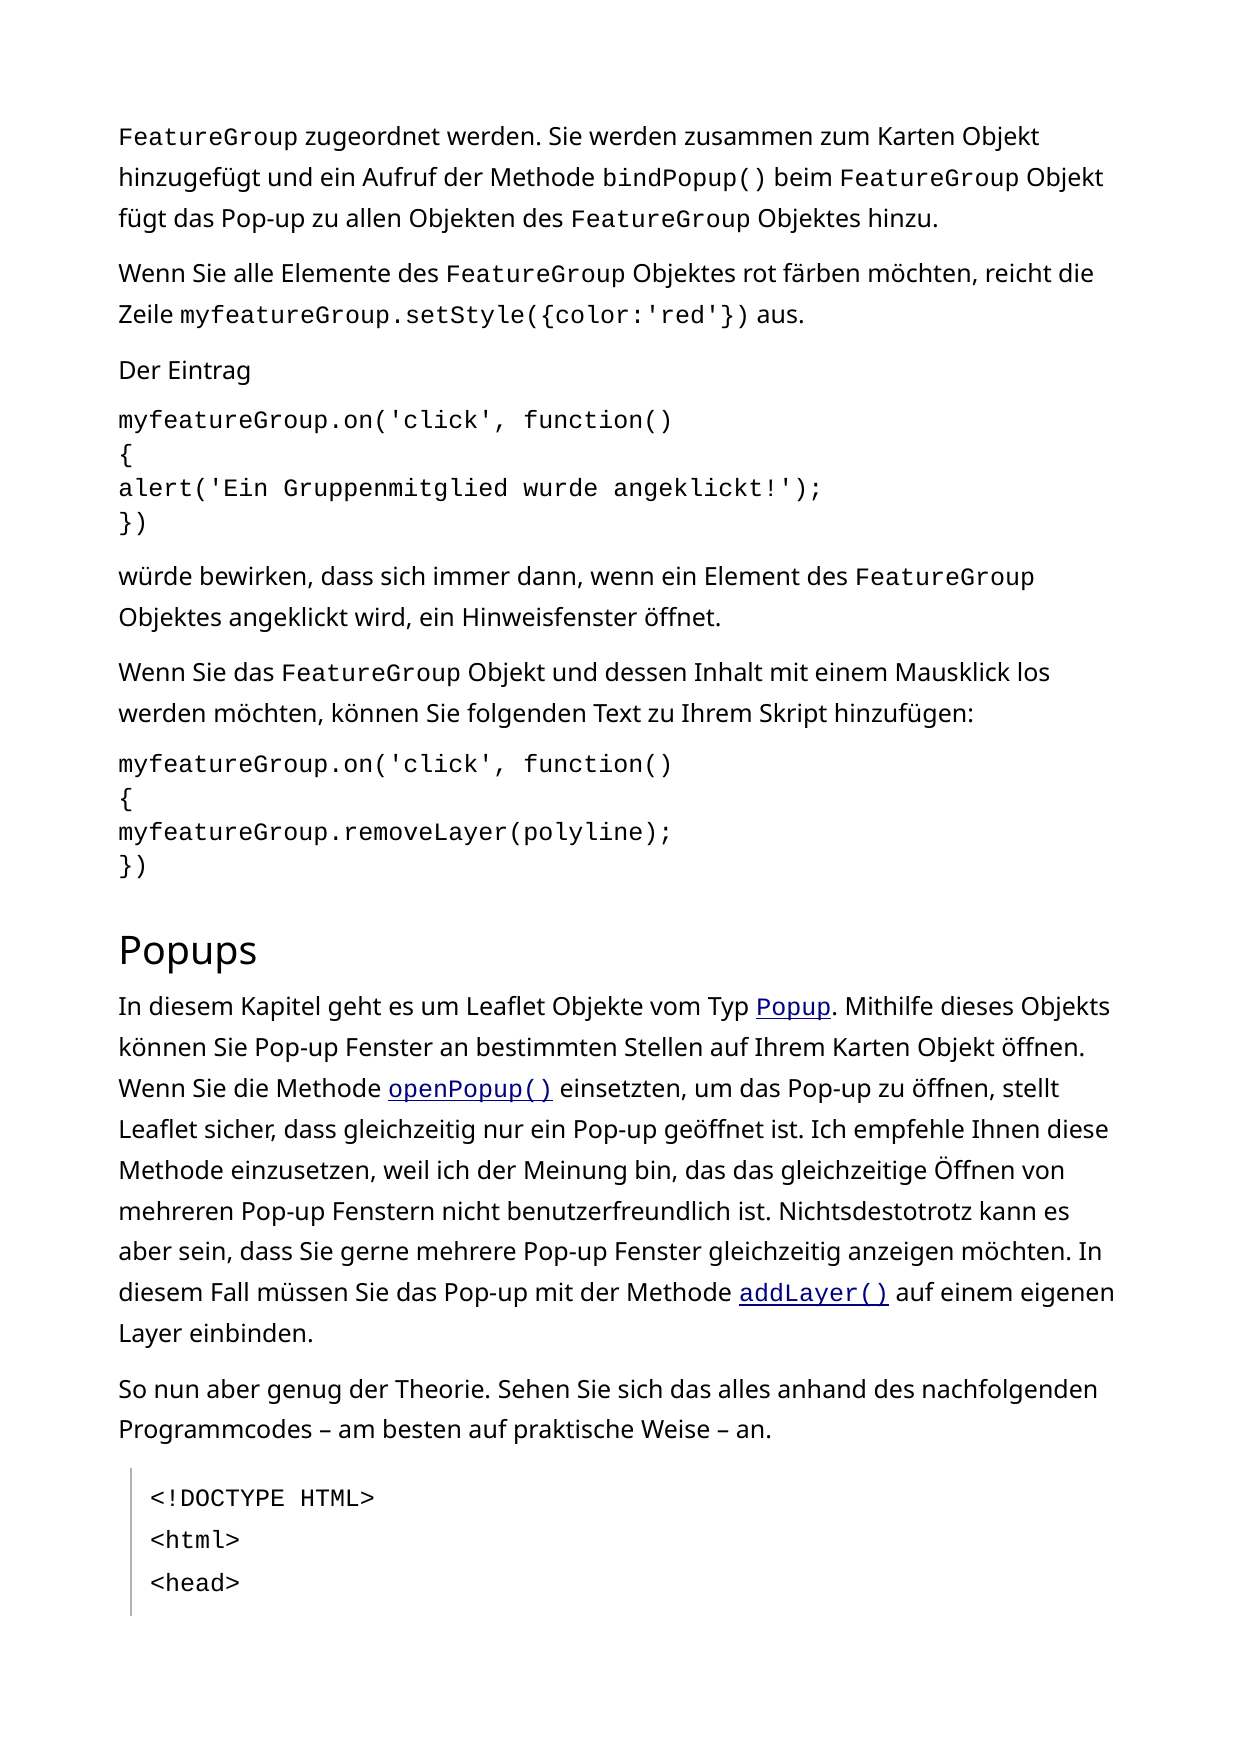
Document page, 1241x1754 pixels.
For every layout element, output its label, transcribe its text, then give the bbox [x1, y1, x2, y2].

text <head> [132, 1553, 1122, 1616]
text myfeatureGroup.on('click', function() { myfeatureGroup.removeLayer(polyline); }) [118, 751, 1122, 881]
text FeatureGroup zugeordnet werden. Sie werden zusammen zum Karten Objekt hinzugefügt und ein Aufruf der Methode bindPopup() beim FeatureGroup Objekt fügt das Pop-up zu allen Objekten des FeatureGroup Objektes hinzu. [118, 118, 1122, 234]
text So nun aber genug der Theorie. Sehen Sie sich das alles anhand des nachfolgenden Programmcodes – am besten auf praktische Weise – an. [118, 1371, 1122, 1446]
text In diesem Kapitel geht es um Leaflet Objekte vom Typ Popup. Mithilfe dieses Objekts können Sie Pop-up Fenster an bestimmten Stellen auf Ihrem Karten Objekt öffnen. Wenn Sie die Methode openPopup() einsetzten, um das Pop-up zu öffnen, stellt Leaflet sicher, dass gleichzeitig nur ein Pop-up geöffnet ist. Ich empfehle Ihnen diese Methode einzusetzen, weil ich der Meinung bin, das das gleichzeitige Öffnen von mehreren Pop-up Fenstern nicht benutzerfreundlich ist. Nichtsdestotrotz kann es aber sein, dass Sie gerne mehrere Pop-up Fenster gleichzeitig anzeigen möchten. In diesem Fall müssen Sie das Pop-up mit der Methode addLayer() auf einem eigenen Layer einbinden. [118, 989, 1122, 1350]
text Der Eintrag [118, 352, 1122, 387]
subtitle Popups [118, 922, 1122, 976]
text myfeatureGroup.on('click', function() { alert('Ein Gruppenmitglied wurde angeklickt!'); }) [118, 408, 1122, 538]
text <!DOCTYPE HTML> [132, 1468, 1122, 1510]
text Wenn Sie das FeatureGroup Objekt und dessen Inhalt mit einem Mausklick los werden möchten, können Sie folgenden Text zu Ihrem Skript hinzufügen: [118, 655, 1122, 730]
text <html> [132, 1510, 1122, 1553]
text würde bewirken, dass sich immer dann, wenn ein Element des FeatureGroup Objektes angeklickt wird, ein Hinweisfenster öffnet. [118, 558, 1122, 633]
text Wenn Sie alle Elemente des FeatureGroup Objektes rot färben möchten, reicht die Zeile myfeatureGroup.setStyle({color:'red'}) aus. [118, 256, 1122, 331]
